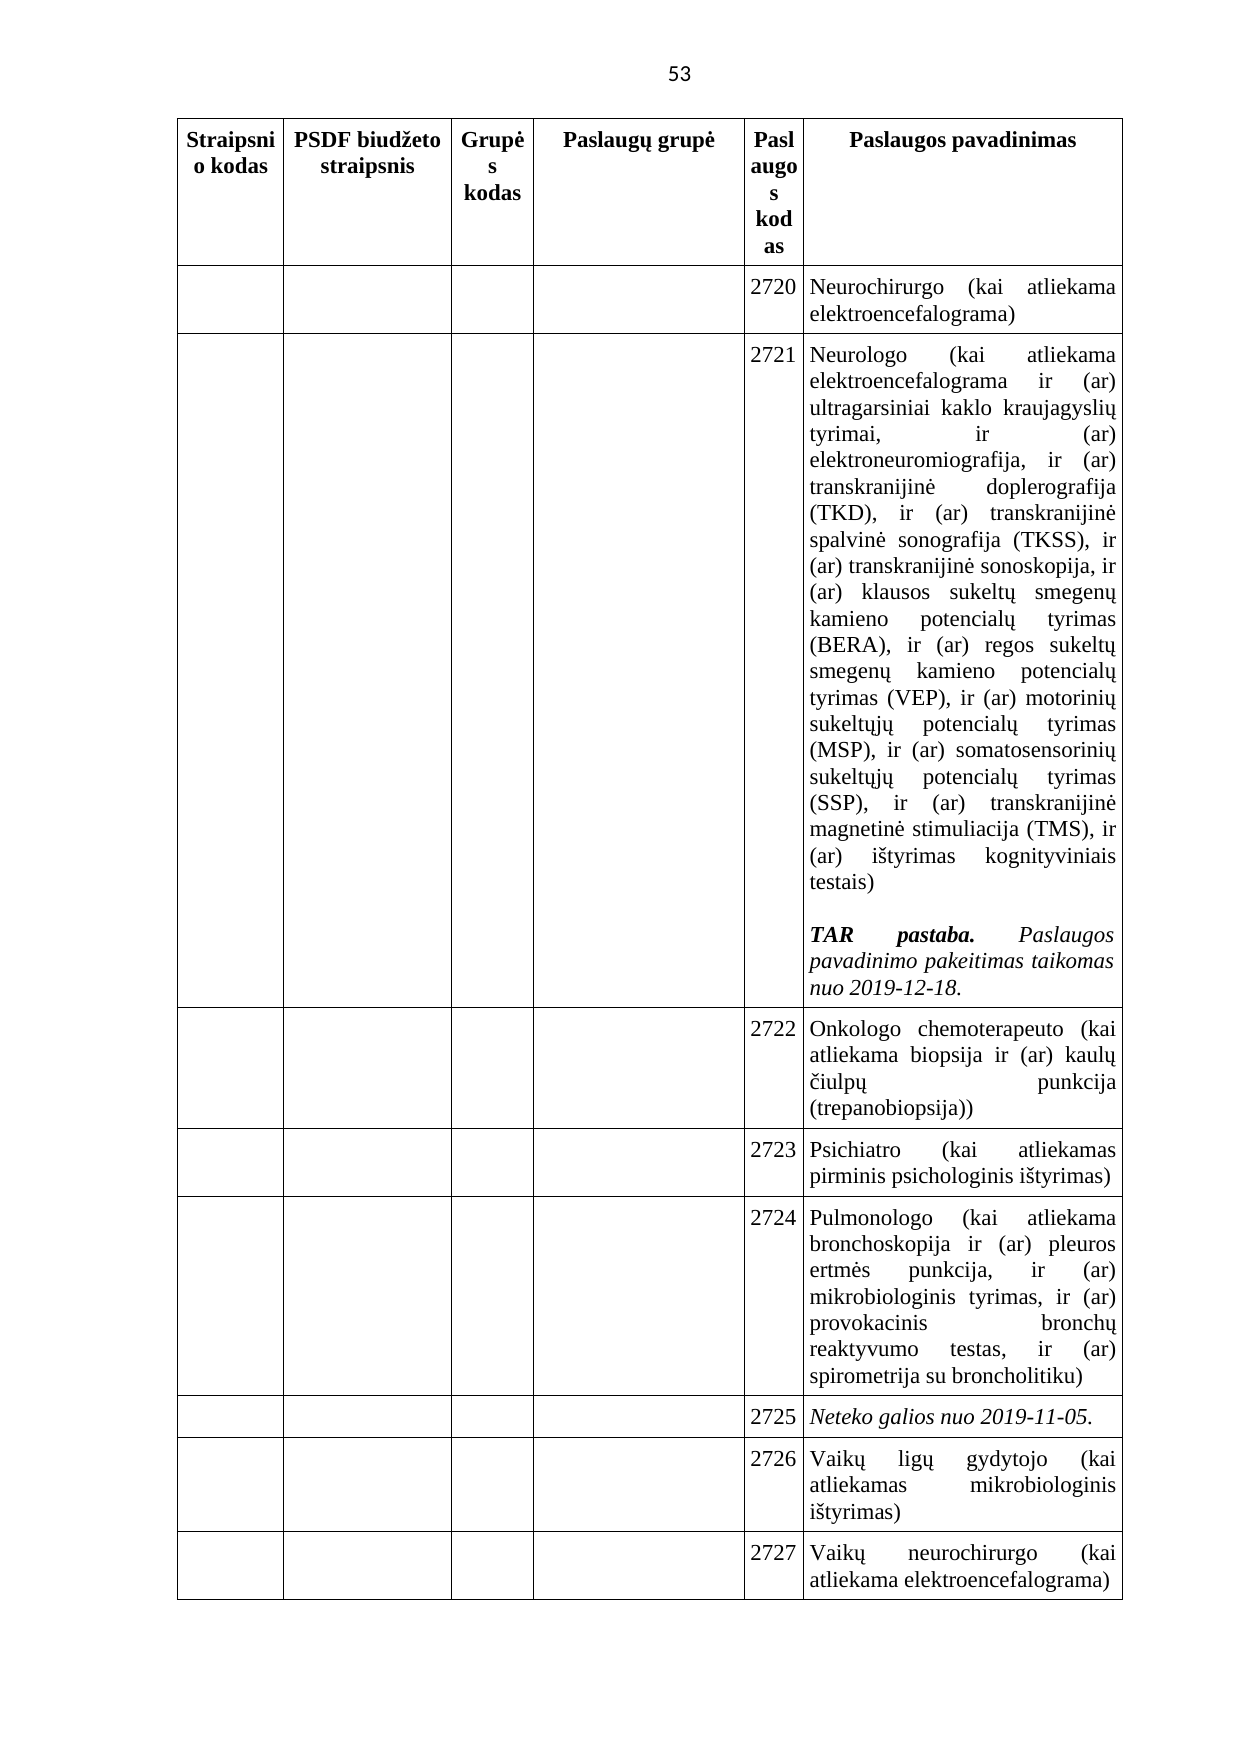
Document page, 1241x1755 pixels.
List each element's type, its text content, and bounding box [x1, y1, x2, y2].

table_cell [284, 1396, 451, 1437]
table_cell 2720 [745, 266, 803, 333]
table_header Paslaugų grupė [534, 119, 744, 265]
table_cell 2721 [745, 334, 803, 1007]
table_cell 2725 [745, 1396, 803, 1437]
table_cell [452, 334, 533, 1007]
table_header Straipsnio kodas [178, 119, 283, 265]
table_cell 2727 [745, 1532, 803, 1599]
table_cell 2726 [745, 1438, 803, 1531]
table_cell Neurologo (kai atliekama elektroencefalograma ir (ar) ultragarsiniai kaklo kraujagyslių tyrimai, ir (ar) elektroneuromiografija, ir (ar) transkranijinė doplerografija (TKD), ir (ar) transkranijinė spalvinė sonografija (TKSS), ir (ar) transkranijinė sonoskopija, ir (ar) klausos sukeltų smegenų kamieno potencialų tyrimas (BERA), ir (ar) regos sukeltų smegenų kamieno potencialų tyrimas (VEP), ir (ar) motorinių sukeltųjų potencialų tyrimas (MSP), ir (ar) somatosensorinių sukeltųjų potencialų tyrimas (SSP), ir (ar) transkranijinė magnetinė stimuliacija (TMS), ir (ar) ištyrimas kognityviniais testais) TAR pastaba. Paslaugos pavadinimo pakeitimas taikomas nuo 2019-12-18. [804, 334, 1122, 1007]
table_cell Pulmonologo (kai atliekama bronchoskopija ir (ar) pleuros ertmės punkcija, ir (ar) mikrobiologinis tyrimas, ir (ar) provokacinis bronchų reaktyvumo testas, ir (ar) spirometrija su broncholitiku) [804, 1197, 1122, 1395]
table_cell Neteko galios nuo 2019-11-05. [804, 1396, 1122, 1437]
table_cell [534, 1396, 744, 1437]
table_cell [534, 1008, 744, 1128]
table_cell [452, 1396, 533, 1437]
table_cell 2723 [745, 1129, 803, 1196]
table_cell [178, 1396, 283, 1437]
table_cell Neurochirurgo (kai atliekama elektroencefalograma) [804, 266, 1122, 333]
table_cell [178, 334, 283, 1007]
table_header Paslaugos pavadinimas [804, 119, 1122, 265]
table_header Grupės kodas [452, 119, 533, 265]
table_cell [452, 1008, 533, 1128]
table_cell [452, 1532, 533, 1599]
table_cell [534, 334, 744, 1007]
table_cell [284, 1129, 451, 1196]
table_cell [284, 1438, 451, 1531]
table_cell [178, 1438, 283, 1531]
table_cell Psichiatro (kai atliekamas pirminis psichologinis ištyrimas) [804, 1129, 1122, 1196]
table_cell [284, 1532, 451, 1599]
table_cell 2724 [745, 1197, 803, 1395]
table_cell [284, 1197, 451, 1395]
table_cell [284, 266, 451, 333]
table_cell [534, 266, 744, 333]
table_cell [178, 1008, 283, 1128]
table_cell [178, 266, 283, 333]
table_cell 2722 [745, 1008, 803, 1128]
table_cell [452, 1438, 533, 1531]
table_cell [284, 334, 451, 1007]
table_cell [534, 1197, 744, 1395]
table_cell Vaikų neurochirurgo (kai atliekama elektroencefalograma) [804, 1532, 1122, 1599]
table_cell [178, 1129, 283, 1196]
table_cell [284, 1008, 451, 1128]
table_cell [452, 266, 533, 333]
table_cell [452, 1197, 533, 1395]
table_cell Vaikų ligų gydytojo (kai atliekamas mikrobiologinis ištyrimas) [804, 1438, 1122, 1531]
table_cell [534, 1532, 744, 1599]
table_header Paslaugos kodas [745, 119, 803, 265]
table_cell [178, 1532, 283, 1599]
table_cell [178, 1197, 283, 1395]
table_cell [534, 1438, 744, 1531]
table_cell [534, 1129, 744, 1196]
table_cell [452, 1129, 533, 1196]
table_cell Onkologo chemoterapeuto (kai atliekama biopsija ir (ar) kaulų čiulpų punkcija (trepanobiopsija)) [804, 1008, 1122, 1128]
table_header PSDF biudžeto straipsnis [284, 119, 451, 265]
